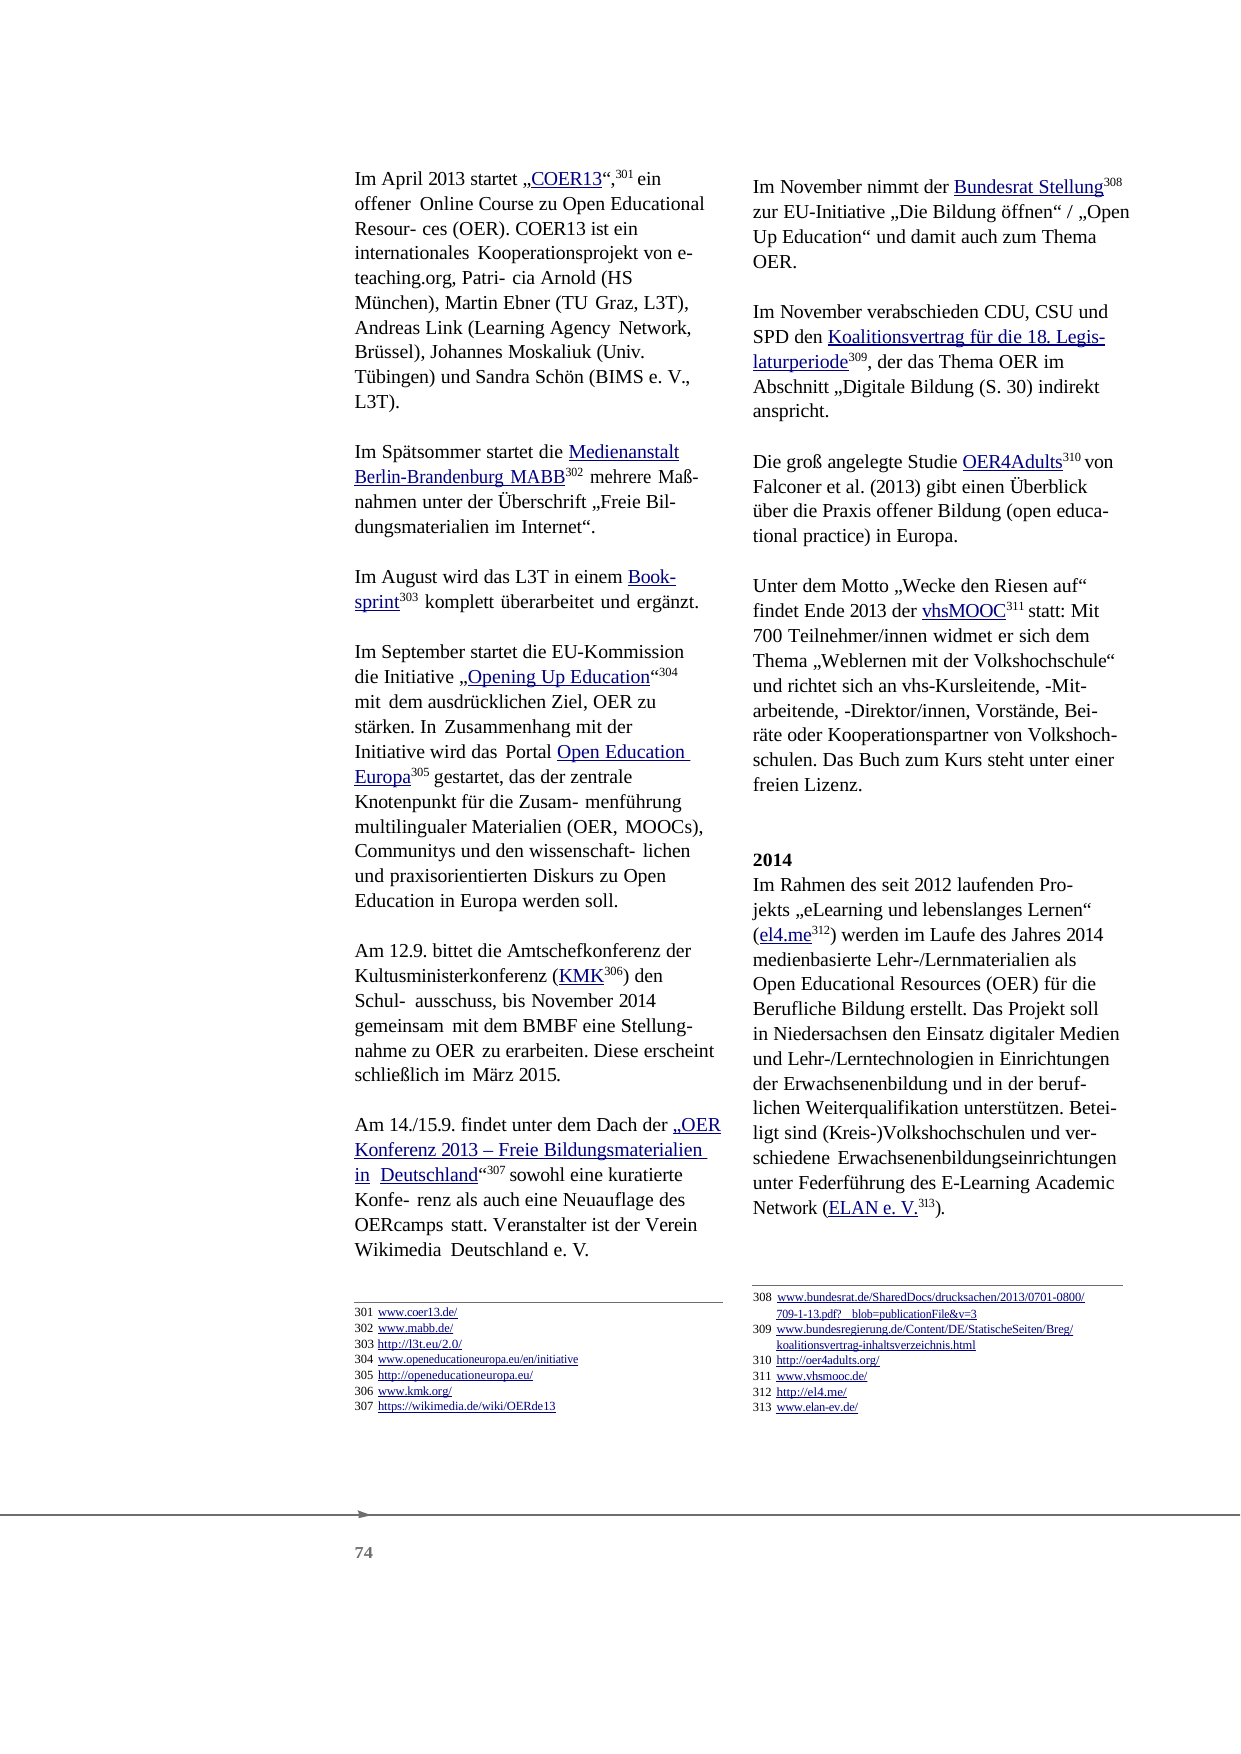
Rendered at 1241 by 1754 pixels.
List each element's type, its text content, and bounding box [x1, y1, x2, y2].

text Unter dem Motto „Wecke den Riesen auf“ findet Ende 2013 der vhsMOOC311 statt: Mit 700 Teilnehmer/innen widmet er sich dem Thema „Weblernen mit der Volkshochschule“ und richtet sich an vhs-Kursleitende, -Mit- arbeitende, -Direktor/innen, Vorstände, Bei- räte oder Kooperationspartner von Volkshoch- schulen. Das Buch zum Kurs steht unter einer freien Lizenz. [753, 574, 1120, 796]
list www.coer13.de/ [354, 1305, 590, 1319]
list www.openeducationeuropa.eu/en/initiative [354, 1352, 590, 1366]
text 74 [354, 1543, 1240, 1562]
list www.bundesregierung.de/Content/DE/StatischeSeiten/Breg/ koalitionsvertrag-inhaltsverzeichnis.html [753, 1322, 1076, 1352]
list http://el4.me/ [753, 1384, 1240, 1399]
text 2014 [753, 849, 1240, 870]
text 308 www.bundesrat.de/SharedDocs/drucksachen/2013/0701-0800/ [354, 1289, 1240, 1304]
text in Niedersachsen den Einsatz digitaler Medien und Lehr-/Lerntechnologien in Einrichtungen der Erwachsenenbildung und in der beruf- lichen Weiterqualifikation unterstützen. Betei- ligt sind (Kreis-)Volkshochschulen und ver- schiedene Erwachsenenbildungseinrichtungen unter Federführung des E-Learning Academic Network (ELAN e. V.313). [753, 1022, 1131, 1219]
text Am 12.9. bittet die Amtschefkonferenz der Kultusministerkonferenz (KMK306) den Schul- ausschuss, bis November 2014 gemeinsam mit dem BMBF eine Stellung­nahme zu OER zu erarbeiten. Diese erscheint schließlich im März 2015. [354, 939, 714, 1086]
text 709-1-13.pdf? blob=publicationFile&v=3 [776, 1306, 1240, 1321]
list http://oer4adults.org/ [753, 1353, 1240, 1367]
text Im August wird das L3T in einem Book- sprint303 komplett überarbeitet und ergänzt. [354, 565, 722, 613]
text Die groß angelegte Studie OER4Adults310 von Falconer et al. (2013) gibt einen Überblick über die Praxis offener Bildung (open educa- tional practice) in Europa. [753, 449, 1115, 547]
text Im April 2013 startet „COER13“,301 ein offener Online Course zu Open Educational Resour- ces (OER). COER13 ist ein internationales Kooperationsprojekt von e-teaching.org, Patri- cia Arnold (HS München), Martin Ebner (TU Graz, L3T), Andreas Link (Learning Agency Network, Brüssel), Johannes Moskaliuk (Univ. Tübingen) und Sandra Schön (BIMS e. V., L3T). [354, 167, 722, 413]
text Am 14./15.9. findet unter dem Dach der „OER Konferenz 2013 – Freie Bildungsmaterialien in Deutschland“307 sowohl eine kuratierte Konfe- renz als auch eine Neuauflage des OERcamps statt. Veranstalter ist der Verein Wikimedia Deutschland e. V. [354, 1113, 722, 1261]
text Im November verabschieden CDU, CSU und SPD den Koalitionsvertrag für die 18. Legis- laturperiode309, der das Thema OER im Abschnitt „Digitale Bildung (S. 30) indirekt anspricht. [753, 300, 1115, 422]
list www.elan-ev.de/ [753, 1400, 1240, 1414]
list www.vhsmooc.de/ [753, 1369, 1240, 1383]
list www.kmk.org/ [354, 1383, 590, 1398]
list www.mabb.de/ [354, 1321, 590, 1335]
list http://openeducationeuropa.eu/ [354, 1368, 590, 1382]
text Im Spätsommer startet die Medienanstalt Berlin-Brandenburg MABB302 mehrere Maß- nahmen unter der Überschrift „Freie Bil- dungsmaterialien im Internet“. [354, 440, 702, 538]
text 303 http://l3t.eu/2.0/ [354, 1336, 590, 1351]
text Im Rahmen des seit 2012 laufenden Pro- jekts „eLearning und lebenslanges Lernen“ (el4.me312) werden im Laufe des Jahres 2014 medienbasierte Lehr-/Lernmaterialien als Open Educational Resources (OER) für die Berufliche Bildung erstellt. Das Projekt soll [753, 873, 1106, 1020]
text Im November nimmt der Bundesrat Stellung308 zur EU-Initiative „Die Bildung öffnen“ / „Open Up Education“ und damit auch zum Thema OER. [753, 175, 1131, 273]
text Im September startet die EU-Kommission die Initiative „Opening Up Education“304 mit dem ausdrücklichen Ziel, OER zu stärken. In Zusammenhang mit der Initiative wird das Portal Open Education Europa305 gestartet, das der zentrale Knotenpunkt für die Zusam- menführung multilingualer Materialien (OER, MOOCs), Communitys und den wissenschaft- lichen und praxisorientierten Diskurs zu Open Education in Europa werden soll. [354, 640, 705, 912]
list https://wikimedia.de/wiki/OERde13 [354, 1399, 590, 1413]
